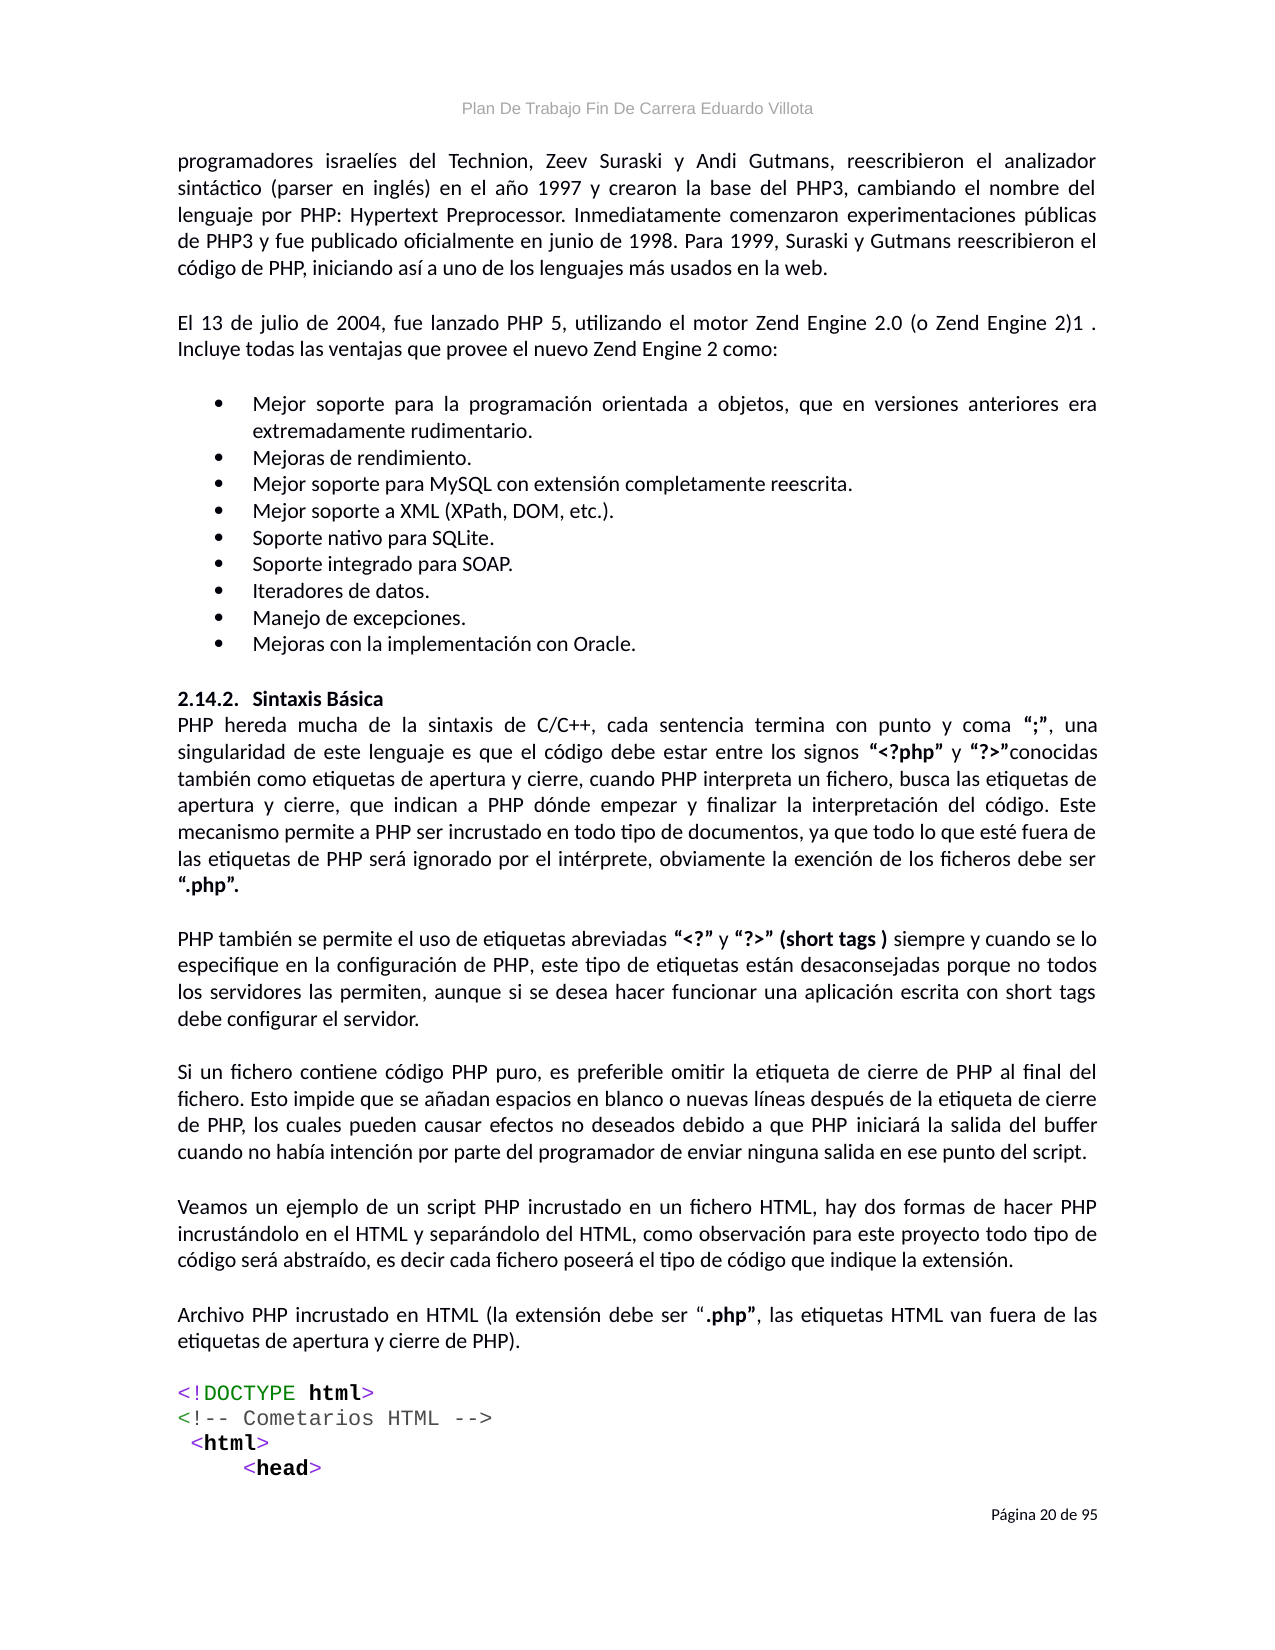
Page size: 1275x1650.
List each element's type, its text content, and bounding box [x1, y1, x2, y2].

list Soporte nativo para SQLite. [215, 524, 1098, 550]
text 2.14.2. Sintaxis Básica [177, 685, 1098, 712]
text PHP hereda mucha de la sintaxis de C/C++, cada sentencia termina con punto y coma “;”, una singularidad de este lenguaje es que el código debe estar entre los signos “<?php” y “?>”conocidas también como etiquetas de apertura y cierre, cuando PHP interpreta un fichero, busca las etiquetas de apertura y cierre, que indican a PHP dónde empezar y finalizar la interpretación del código. Este mecanismo permite a PHP ser incrustado en todo tipo de documentos, ya que todo lo que esté fuera de las etiquetas de PHP será ignorado por el intérprete, obviamente la exención de los ficheros debe ser “.php”. [177, 712, 1098, 898]
list Mejor soporte para la programación orientada a objetos, que en versiones anteriores era extremadamente rudimentario. [215, 390, 1098, 444]
list Mejor soporte para MySQL con extensión completamente reescrita. [215, 470, 1098, 497]
text <!DOCTYPE html> [177, 1382, 1098, 1407]
text El 13 de julio de 2004, fue lanzado PHP 5, utilizando el motor Zend Engine 2.0 (o Zend Engine 2)1 . Incluye todas las ventajas que provee el nuevo Zend Engine 2 como: [177, 309, 1098, 362]
text Veamos un ejemplo de un script PHP incrustado en un fichero HTML, hay dos formas de hacer PHP incrustándolo en el HTML y separándolo del HTML, como observación para este proyecto todo tipo de código será abstraído, es decir cada fichero poseerá el tipo de código que indique la extensión. [177, 1193, 1098, 1273]
list Soporte integrado para SOAP. [215, 550, 1098, 577]
list Mejoras con la implementación con Oracle. [215, 630, 1098, 657]
list Manejo de excepciones. [215, 604, 1098, 630]
text <html> [177, 1432, 1098, 1457]
list Iteradores de datos. [215, 577, 1098, 604]
list Mejor soporte a XML (XPath, DOM, etc.). [215, 497, 1098, 524]
text Archivo PHP incrustado en HTML (la extensión debe ser “.php”, las etiquetas HTML van fuera de las etiquetas de apertura y cierre de PHP). [177, 1301, 1098, 1354]
text PHP también se permite el uso de etiquetas abreviadas “<?” y “?>” (short tags ) siempre y cuando se lo especifique en la configuración de PHP, este tipo de etiquetas están desaconsejadas porque no todos los servidores las permiten, aunque si se desea hacer funcionar una aplicación escrita con short tags debe configurar el servidor. [177, 925, 1098, 1032]
text programadores israelíes del Technion, Zeev Suraski y Andi Gutmans, reescribieron el analizador sintáctico (parser en inglés) en el año 1997 y crearon la base del PHP3, cambiando el nombre del lenguaje por PHP: Hypertext Preprocessor. Inmediatamente comenzaron experimentaciones públicas de PHP3 y fue publicado oficialmente en junio de 1998. Para 1999, Suraski y Gutmans reescribieron el código de PHP, iniciando así a uno de los lenguajes más usados en la web. [177, 148, 1098, 281]
text <head> [177, 1457, 1098, 1482]
text <!-- Cometarios HTML --> [177, 1407, 1098, 1432]
text Si un fichero contiene código PHP puro, es preferible omitir la etiqueta de cierre de PHP al final del fichero. Esto impide que se añadan espacios en blanco o nuevas líneas después de la etiqueta de cierre de PHP, los cuales pueden causar efectos no deseados debido a que PHP iniciará la salida del buffer cuando no había intención por parte del programador de enviar ninguna salida en ese punto del script. [177, 1058, 1098, 1165]
list Mejoras de rendimiento. [215, 444, 1098, 470]
